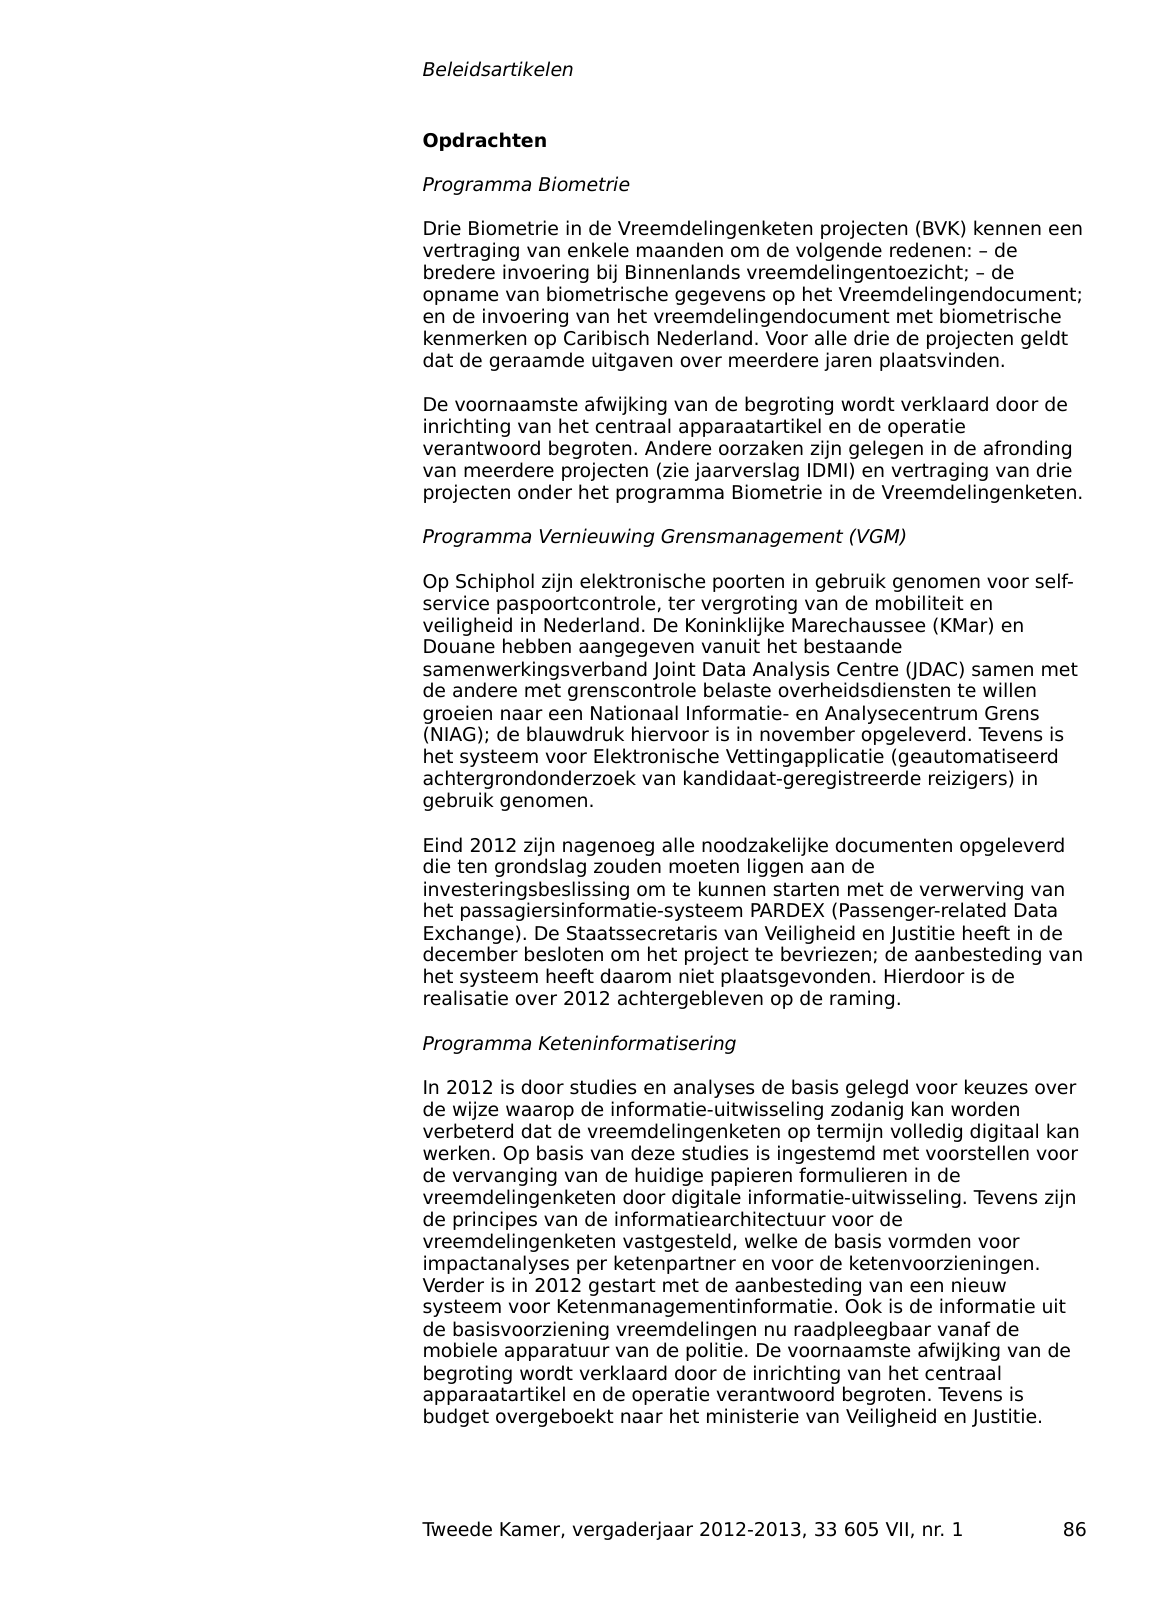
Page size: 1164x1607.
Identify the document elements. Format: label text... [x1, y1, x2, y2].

subtitle Opdrachten [422, 130, 1087, 152]
text Op Schiphol zijn elektronische poorten in gebruik genomen voor self-service paspoortcontrole, ter vergroting van de mobiliteit en veiligheid in Nederland. De Koninklijke Marechaussee (KMar) en Douane hebben aangegeven vanuit het bestaande samenwerkingsverband Joint Data Analysis Centre (JDAC) samen met de andere met grenscontrole belaste overheidsdiensten te willen groeien naar een Nationaal Informatie- en Analysecentrum Grens (NIAG); de blauwdruk hiervoor is in november opgeleverd. Tevens is het systeem voor Elektronische Vettingapplicatie (geautomatiseerd achtergrondonderzoek van kandidaat-geregistreerde reizigers) in gebruik genomen. [422, 571, 1087, 812]
subtitle Programma Vernieuwing Grensmanagement (VGM) [422, 526, 1087, 548]
text Eind 2012 zijn nagenoeg alle noodzakelijke documenten opgeleverd die ten grondslag zouden moeten liggen aan de investeringsbeslissing om te kunnen starten met de verwerving van het passagiersinformatie-systeem PARDEX (Passenger-related Data Exchange). De Staatssecretaris van Veiligheid en Justitie heeft in de december besloten om het project te bevriezen; de aanbesteding van het systeem heeft daarom niet plaatsgevonden. Hierdoor is de realisatie over 2012 achtergebleven op de raming. [422, 834, 1087, 1010]
text De voornaamste afwijking van de begroting wordt verklaard door de inrichting van het centraal apparaatartikel en de operatie verantwoord begroten. Andere oorzaken zijn gelegen in de afronding van meerdere projecten (zie jaarverslag IDMI) en vertraging van drie projecten onder het programma Biometrie in de Vreemdelingenketen. [422, 394, 1087, 504]
text In 2012 is door studies en analyses de basis gelegd voor keuzes over de wijze waarop de informatie-uitwisseling zodanig kan worden verbeterd dat de vreemdelingenketen op termijn volledig digitaal kan werken. Op basis van deze studies is ingestemd met voorstellen voor de vervanging van de huidige papieren formulieren in de vreemdelingenketen door digitale informatie-uitwisseling. Tevens zijn de principes van de informatiearchitectuur voor de vreemdelingenketen vastgesteld, welke de basis vormden voor impactanalyses per ketenpartner en voor de ketenvoorzieningen. Verder is in 2012 gestart met de aanbesteding van een nieuw systeem voor Ketenmanagementinformatie. Ook is de informatie uit de basisvoorziening vreemdelingen nu raadpleegbaar vanaf de mobiele apparatuur van de politie. De voornaamste afwijking van de begroting wordt verklaard door de inrichting van het centraal apparaatartikel en de operatie verantwoord begroten. Tevens is budget overgeboekt naar het ministerie van Veiligheid en Justitie. [422, 1077, 1087, 1428]
subtitle Programma Keteninformatisering [422, 1032, 1087, 1054]
subtitle Programma Biometrie [422, 174, 1087, 196]
text Drie Biometrie in de Vreemdelingenketen projecten (BVK) kennen een vertraging van enkele maanden om de volgende redenen: – de bredere invoering bij Binnenlands vreemdelingentoezicht; – de opname van biometrische gegevens op het Vreemdelingendocument; en de invoering van het vreemdelingendocument met biometrische kenmerken op Caribisch Nederland. Voor alle drie de projecten geldt dat de geraamde uitgaven over meerdere jaren plaatsvinden. [422, 218, 1087, 372]
